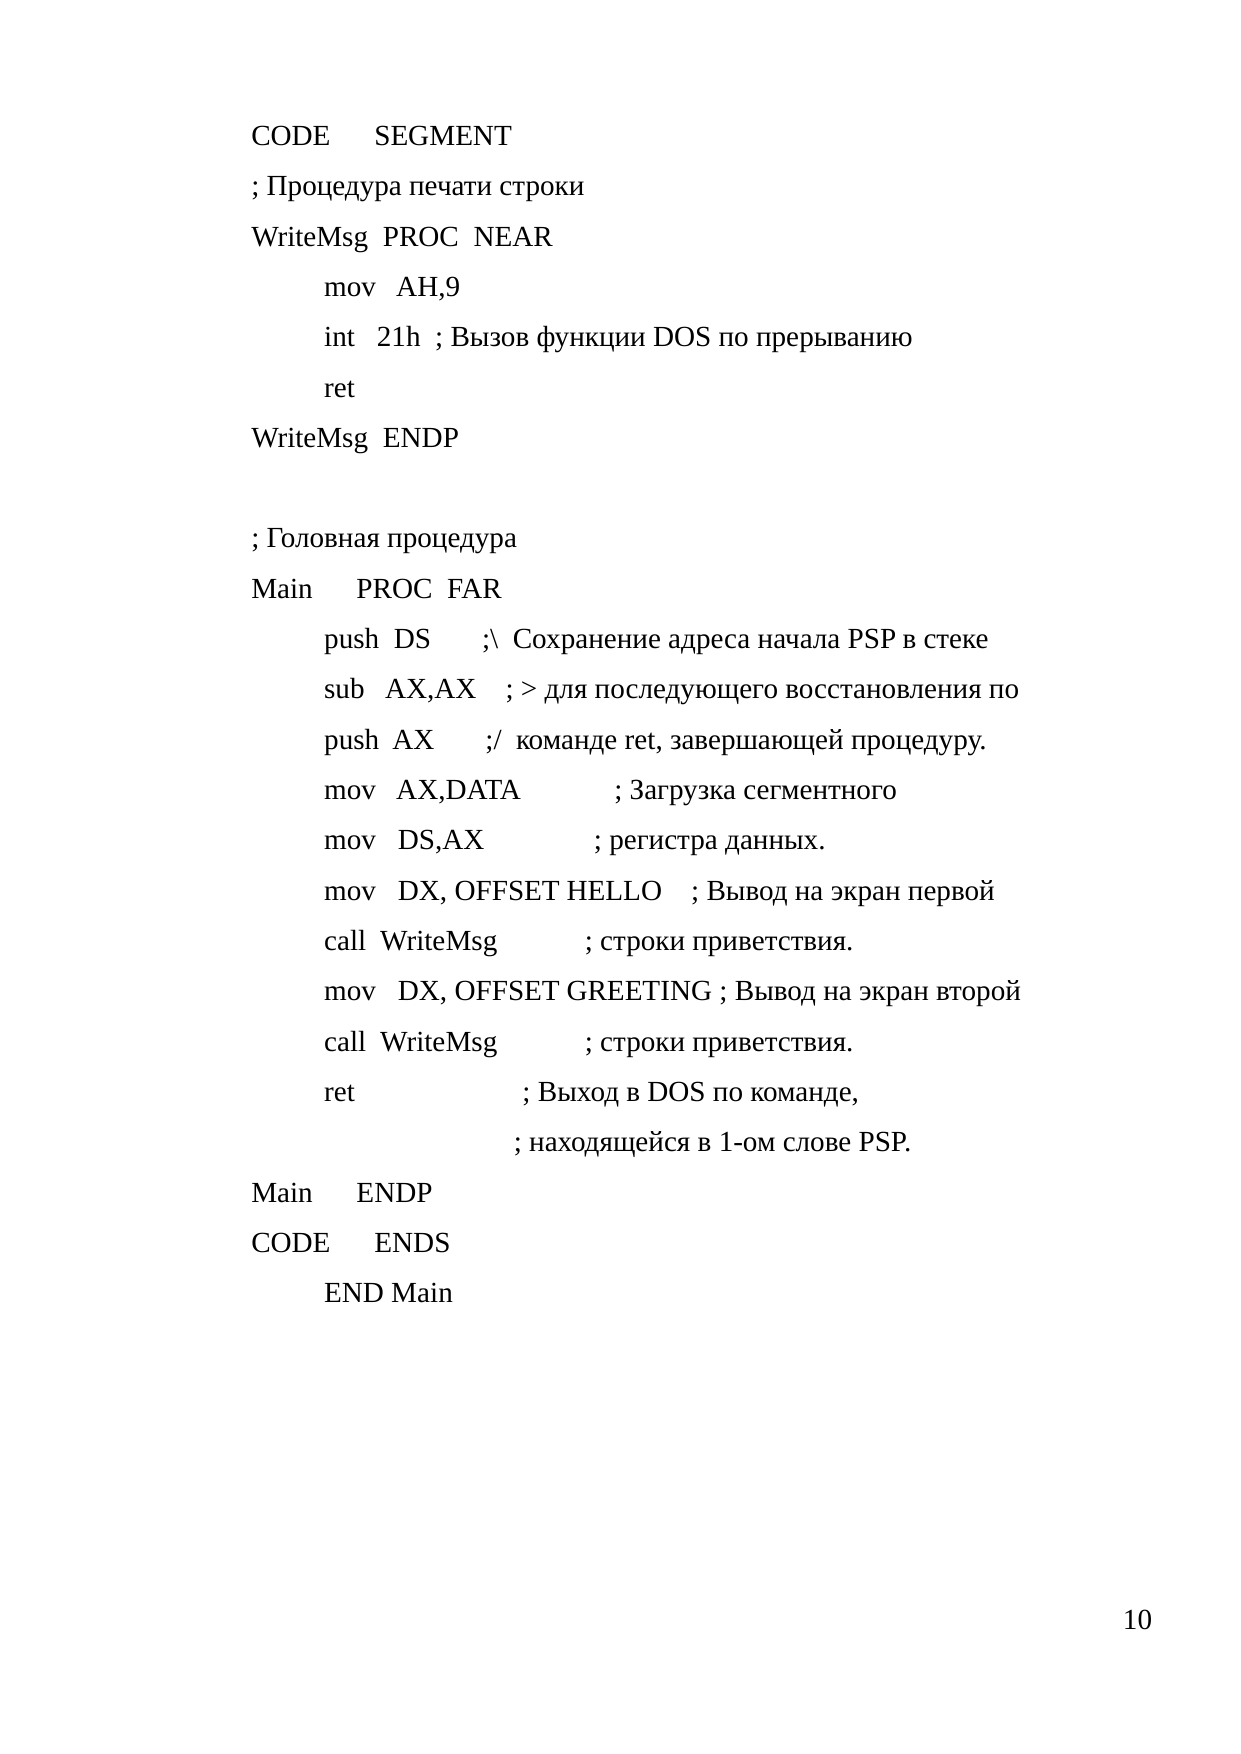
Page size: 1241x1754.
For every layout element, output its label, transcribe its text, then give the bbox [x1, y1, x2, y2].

text mov AH,9 [177, 269, 1152, 303]
text sub AX,AX ; > для последующего восстановления по [177, 672, 1152, 705]
text mov DX, OFFSET GREETING ; Вывод на экран второй [177, 973, 1152, 1007]
text Main ENDP [177, 1175, 1152, 1208]
text ret ; Выход в DOS по команде, [177, 1074, 1152, 1108]
text mov DS,AX ; регистра данных. [177, 822, 1152, 856]
text END Main [177, 1275, 1152, 1309]
text ret [177, 370, 1152, 403]
text mov AX,DATA ; Загрузка сегментного [177, 772, 1152, 806]
text Main PROC FAR [177, 571, 1152, 604]
text ; находящейся в 1-ом слове PSP. [177, 1124, 1152, 1158]
text call WriteMsg ; строки приветствия. [177, 1024, 1152, 1057]
text CODE SEGMENT [177, 118, 1152, 152]
text int 21h ; Вызов функции DOS по прерыванию [177, 319, 1152, 353]
text push AX ;/ команде ret, завершающей процедуру. [177, 722, 1152, 755]
text WriteMsg ENDP [177, 420, 1152, 453]
text ; Головная процедура [177, 521, 1152, 554]
text ; Процедура печати строки [177, 168, 1152, 202]
text call WriteMsg ; строки приветствия. [177, 923, 1152, 957]
text mov DX, OFFSET HELLO ; Вывод на экран первой [177, 873, 1152, 906]
text CODE ENDS [177, 1225, 1152, 1258]
text push DS ;\ Сохранение адреса начала PSP в стеке [177, 621, 1152, 655]
text WriteMsg PROC NEAR [177, 219, 1152, 252]
